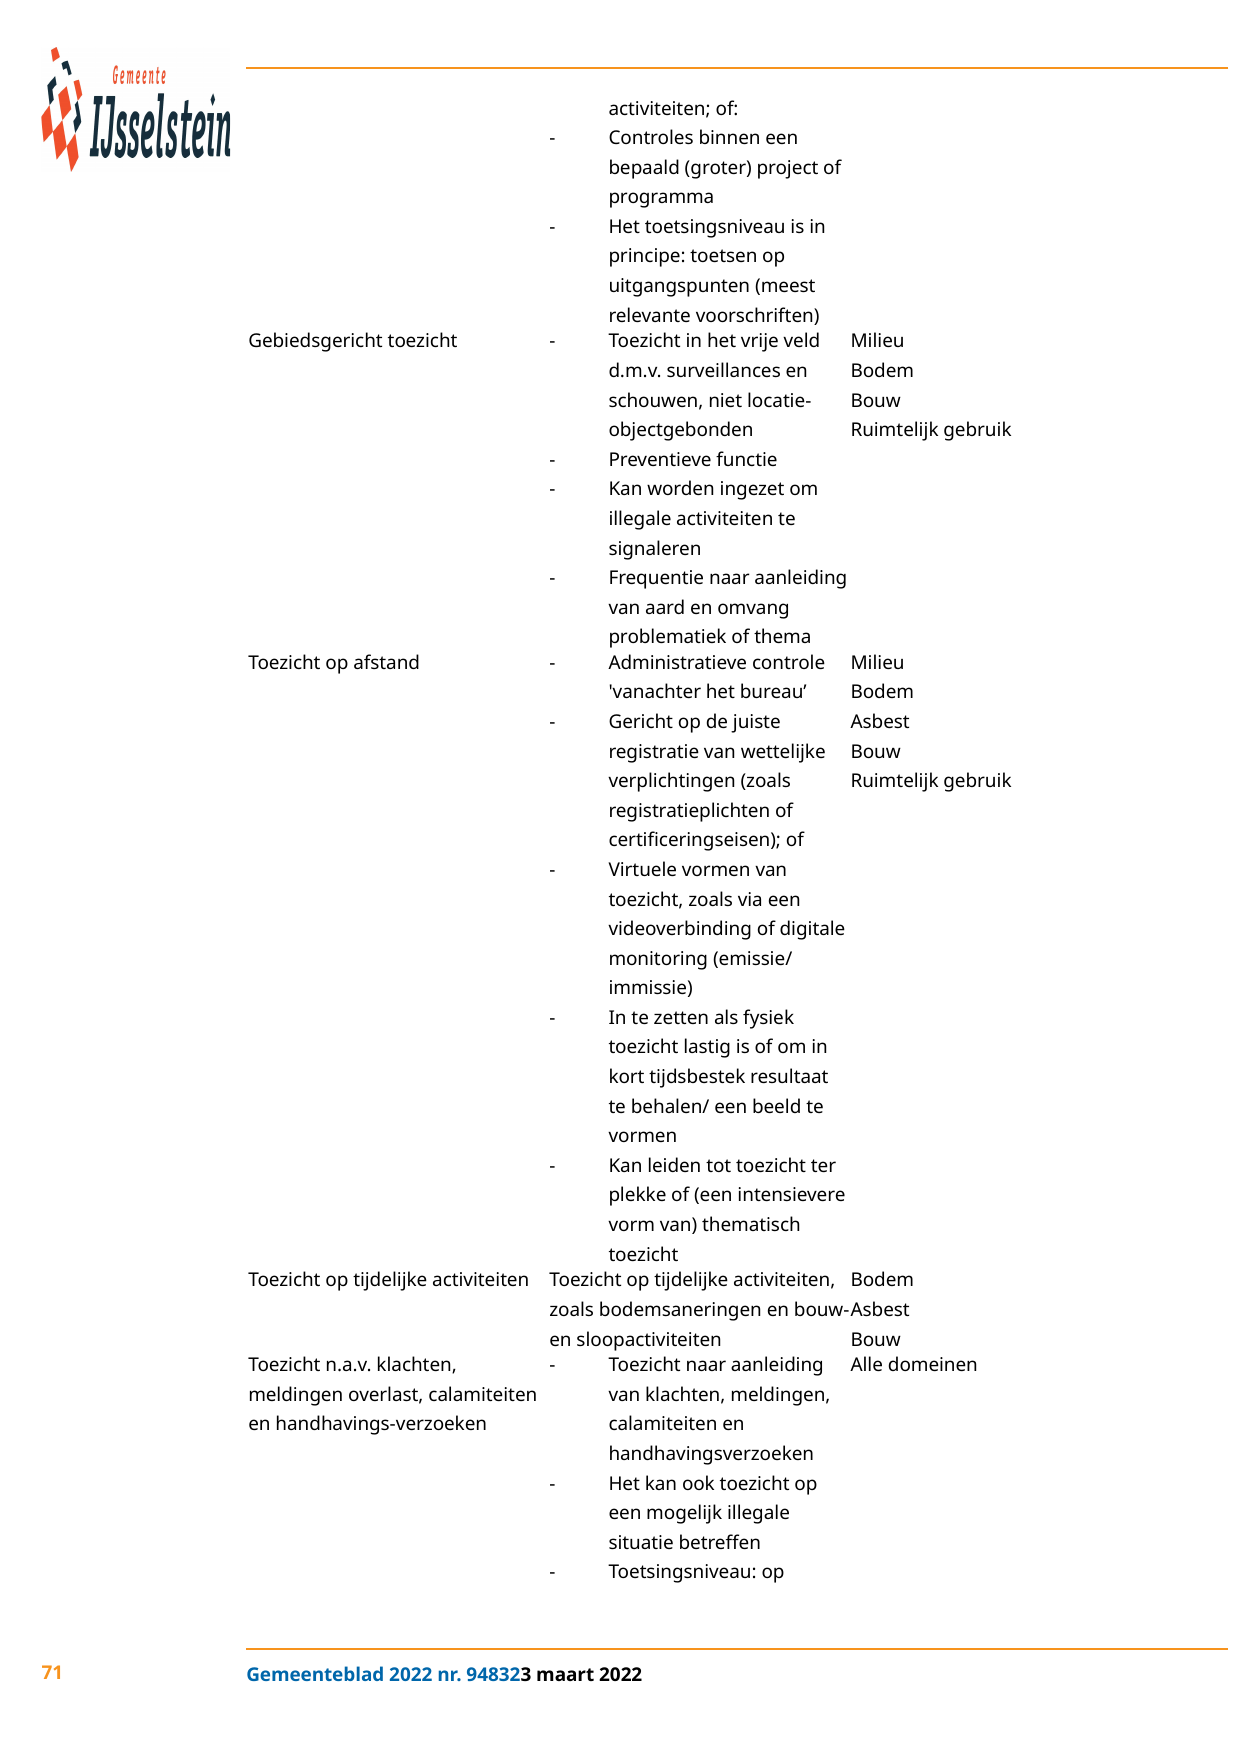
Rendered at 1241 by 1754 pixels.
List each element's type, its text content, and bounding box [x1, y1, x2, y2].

table_cell [850, 95, 1152, 328]
table_cell Toezicht in het vrije veld d.m.v. surveillances en schouwen, niet locatie- objectgebonden Preventieve functie Kan worden ingezet om illegale activiteiten te signaleren Frequentie naar aanleiding van aard en omvang problematiek of thema [549, 328, 850, 649]
table_cell Toezicht naar aanleiding van klachten, meldingen, calamiteiten en handhavingsverzoeken Het kan ook toezicht op een mogelijk illegale situatie betreffen Toetsingsniveau: op [549, 1351, 850, 1584]
table_cell Alle domeinen [850, 1351, 1152, 1584]
picture [41, 47, 231, 172]
table_cell Bodem Asbest Bouw [850, 1267, 1152, 1351]
table_cell Toezicht n.a.v. klachten, meldingen overlast, calamiteiten en handhavings-verzoeken [248, 1351, 549, 1584]
table_cell activiteiten; of: Controles binnen een bepaald (groter) project of programma Het toetsingsniveau is in principe: toetsen op uitgangspunten (meest relevante voorschriften) [549, 95, 850, 328]
table_cell Toezicht op afstand [248, 649, 549, 1267]
table_cell [248, 95, 549, 328]
table_cell Milieu Bodem Bouw Ruimtelijk gebruik [850, 328, 1152, 649]
table_cell Gebiedsgericht toezicht [248, 328, 549, 649]
table_cell Toezicht op tijdelijke activiteiten [248, 1267, 549, 1351]
table_cell Milieu Bodem Asbest Bouw Ruimtelijk gebruik [850, 649, 1152, 1267]
table_cell Toezicht op tijdelijke activiteiten, zoals bodemsaneringen en bouw- en sloopactiviteiten [549, 1267, 850, 1351]
table_cell Administratieve controle 'vanachter het bureau’ Gericht op de juiste registratie van wettelijke verplichtingen (zoals registratieplichten of certificeringseisen); of Virtuele vormen van toezicht, zoals via een videoverbinding of digitale monitoring (emissie/ immissie) In te zetten als fysiek toezicht lastig is of om in kort tijdsbestek resultaat te behalen/ een beeld te vormen Kan leiden tot toezicht ter plekke of (een intensievere vorm van) thematisch toezicht [549, 649, 850, 1267]
